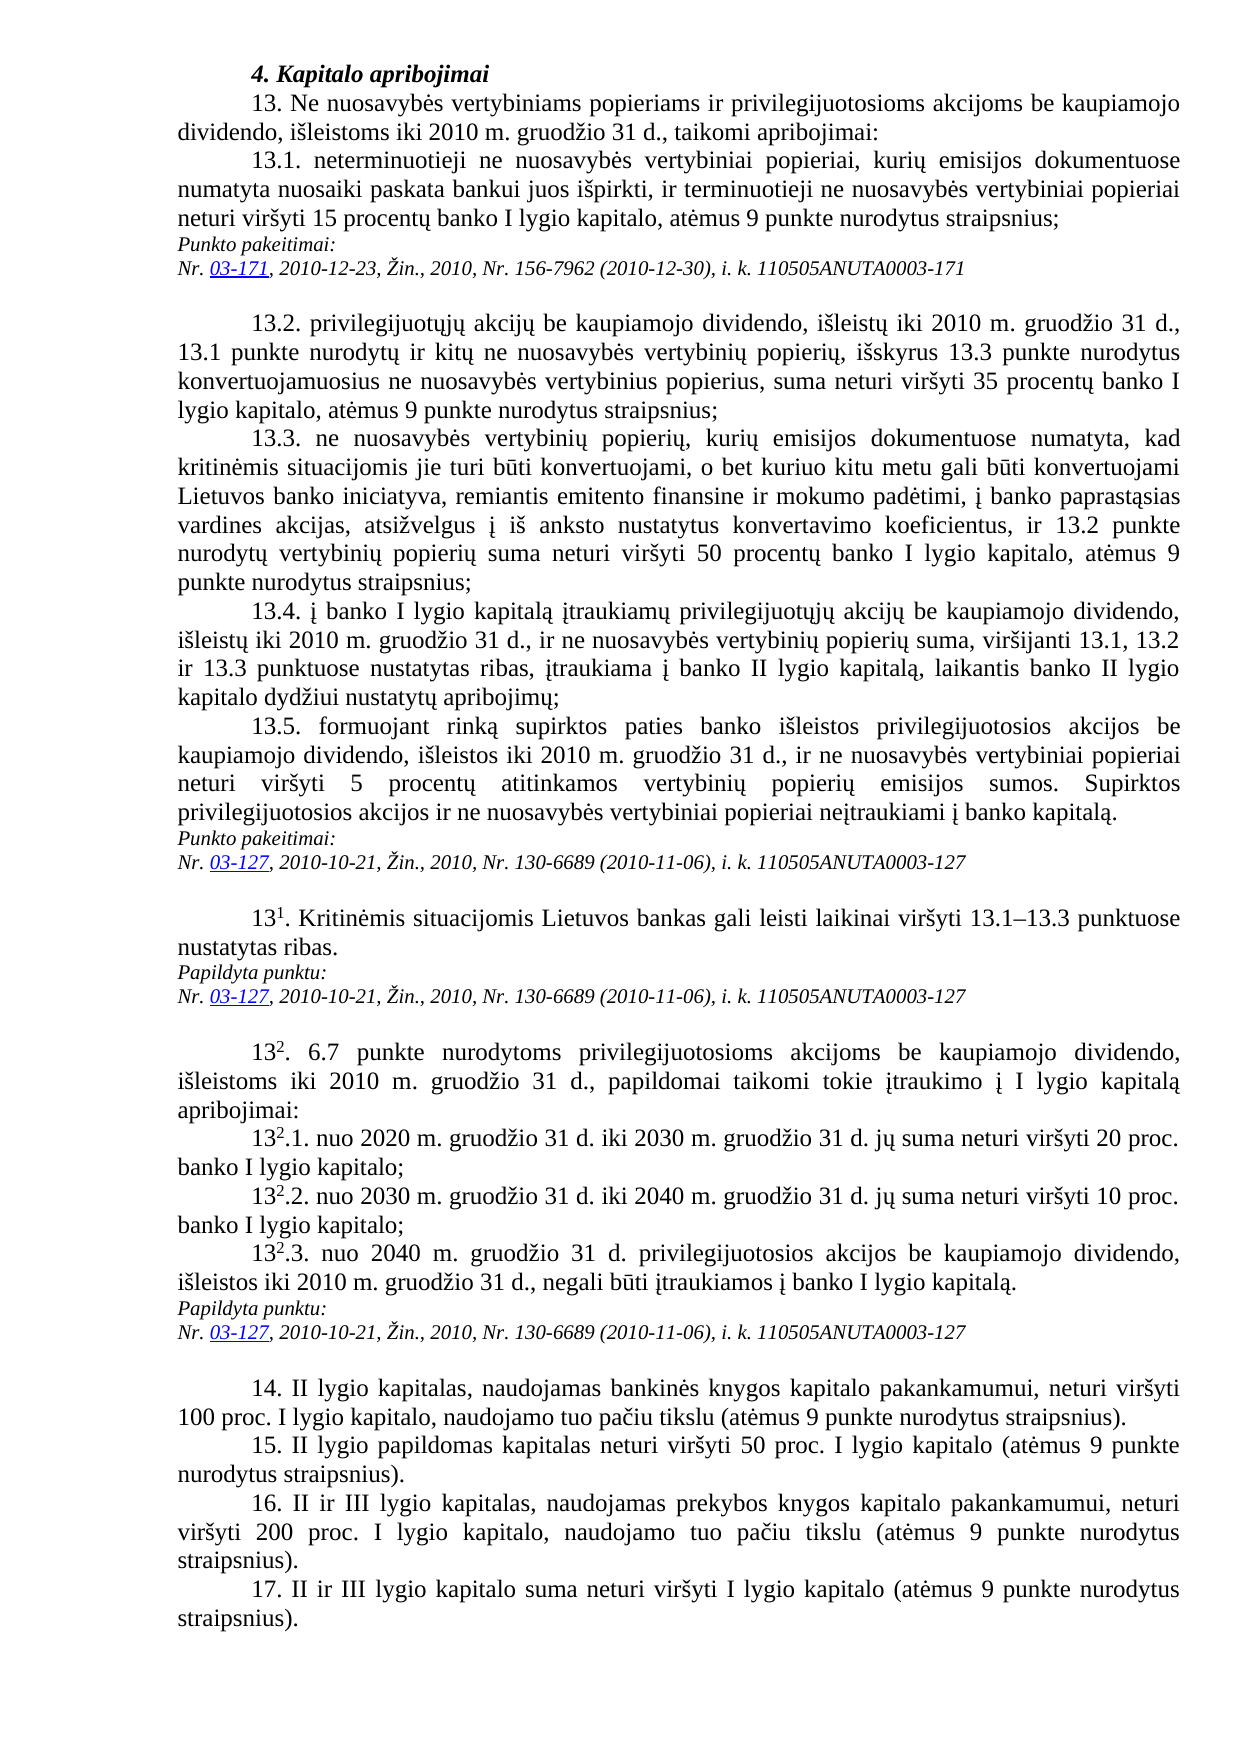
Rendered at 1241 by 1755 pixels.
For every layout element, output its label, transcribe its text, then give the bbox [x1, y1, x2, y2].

text 13.1. neterminuotieji ne nuosavybės vertybiniai popieriai, kurių emisijos dokumentuose numatyta nuosaiki paskata bankui juos išpirkti, ir terminuotieji ne nuosavybės vertybiniai popieriai neturi viršyti 15 procentų banko I lygio kapitalo, atėmus 9 punkte nurodytus straipsnius; [177, 145, 1181, 232]
text Nr. 03-127, 2010-10-21, Žin., 2010, Nr. 130-6689 (2010-11-06), i. k. 110505ANUTA0003-127 [177, 850, 1181, 874]
text 13.4. į banko I lygio kapitalą įtraukiamų privilegijuotųjų akcijų be kaupiamojo dividendo, išleistų iki 2010 m. gruodžio 31 d., ir ne nuosavybės vertybinių popierių suma, viršijanti 13.1, 13.2 ir 13.3 punktuose nustatytas ribas, įtraukiama į banko II lygio kapitalą, laikantis banko II lygio kapitalo dydžiui nustatytų apribojimų; [177, 596, 1181, 711]
text 13. Ne nuosavybės vertybiniams popieriams ir privilegijuotosioms akcijoms be kaupiamojo dividendo, išleistoms iki 2010 m. gruodžio 31 d., taikomi apribojimai: [177, 88, 1181, 145]
text 4. Kapitalo apribojimai [177, 59, 1181, 88]
text 13.3. ne nuosavybės vertybinių popierių, kurių emisijos dokumentuose numatyta, kad kritinėmis situacijomis jie turi būti konvertuojami, o bet kuriuo kitu metu gali būti konvertuojami Lietuvos banko iniciatyva, remiantis emitento finansine ir mokumo padėtimi, į banko paprastąsias vardines akcijas, atsižvelgus į iš anksto nustatytus konvertavimo koeficientus, ir 13.2 punkte nurodytų vertybinių popierių suma neturi viršyti 50 procentų banko I lygio kapitalo, atėmus 9 punkte nurodytus straipsnius; [177, 423, 1181, 596]
text Papildyta punktu: [177, 1296, 1181, 1320]
text 16. II ir III lygio kapitalas, naudojamas prekybos knygos kapitalo pakankamumui, neturi viršyti 200 proc. I lygio kapitalo, naudojamo tuo pačiu tikslu (atėmus 9 punkte nurodytus straipsnius). [177, 1488, 1181, 1574]
text 17. II ir III lygio kapitalo suma neturi viršyti I lygio kapitalo (atėmus 9 punkte nurodytus straipsnius). [177, 1574, 1181, 1632]
text Punkto pakeitimai: [177, 232, 1181, 256]
text Papildyta punktu: [177, 960, 1181, 984]
text Nr. 03-127, 2010-10-21, Žin., 2010, Nr. 130-6689 (2010-11-06), i. k. 110505ANUTA0003-127 [177, 1320, 1181, 1344]
text Punkto pakeitimai: [177, 826, 1181, 850]
text 132. 6.7 punkte nurodytoms privilegijuotosioms akcijoms be kaupiamojo dividendo, išleistoms iki 2010 m. gruodžio 31 d., papildomai taikomi tokie įtraukimo į I lygio kapitalą apribojimai: [177, 1037, 1181, 1123]
text 131. Kritinėmis situacijomis Lietuvos bankas gali leisti laikinai viršyti 13.1–13.3 punktuose nustatytas ribas. [177, 903, 1181, 960]
text Nr. 03-127, 2010-10-21, Žin., 2010, Nr. 130-6689 (2010-11-06), i. k. 110505ANUTA0003-127 [177, 984, 1181, 1008]
text 132.2. nuo 2030 m. gruodžio 31 d. iki 2040 m. gruodžio 31 d. jų suma neturi viršyti 10 proc. banko I lygio kapitalo; [177, 1181, 1181, 1238]
text 132.1. nuo 2020 m. gruodžio 31 d. iki 2030 m. gruodžio 31 d. jų suma neturi viršyti 20 proc. banko I lygio kapitalo; [177, 1123, 1181, 1181]
text 132.3. nuo 2040 m. gruodžio 31 d. privilegijuotosios akcijos be kaupiamojo dividendo, išleistos iki 2010 m. gruodžio 31 d., negali būti įtraukiamos į banko I lygio kapitalą. [177, 1238, 1181, 1296]
text Nr. 03-171, 2010-12-23, Žin., 2010, Nr. 156-7962 (2010-12-30), i. k. 110505ANUTA0003-171 [177, 256, 1181, 280]
text 13.5. formuojant rinką supirktos paties banko išleistos privilegijuotosios akcijos be kaupiamojo dividendo, išleistos iki 2010 m. gruodžio 31 d., ir ne nuosavybės vertybiniai popieriai neturi viršyti 5 procentų atitinkamos vertybinių popierių emisijos sumos. Supirktos privilegijuotosios akcijos ir ne nuosavybės vertybiniai popieriai neįtraukiami į banko kapitalą. [177, 711, 1181, 826]
text 14. II lygio kapitalas, naudojamas bankinės knygos kapitalo pakankamumui, neturi viršyti 100 proc. I lygio kapitalo, naudojamo tuo pačiu tikslu (atėmus 9 punkte nurodytus straipsnius). [177, 1373, 1181, 1430]
text 13.2. privilegijuotųjų akcijų be kaupiamojo dividendo, išleistų iki 2010 m. gruodžio 31 d., 13.1 punkte nurodytų ir kitų ne nuosavybės vertybinių popierių, išskyrus 13.3 punkte nurodytus konvertuojamuosius ne nuosavybės vertybinius popierius, suma neturi viršyti 35 procentų banko I lygio kapitalo, atėmus 9 punkte nurodytus straipsnius; [177, 308, 1181, 423]
text 15. II lygio papildomas kapitalas neturi viršyti 50 proc. I lygio kapitalo (atėmus 9 punkte nurodytus straipsnius). [177, 1430, 1181, 1488]
